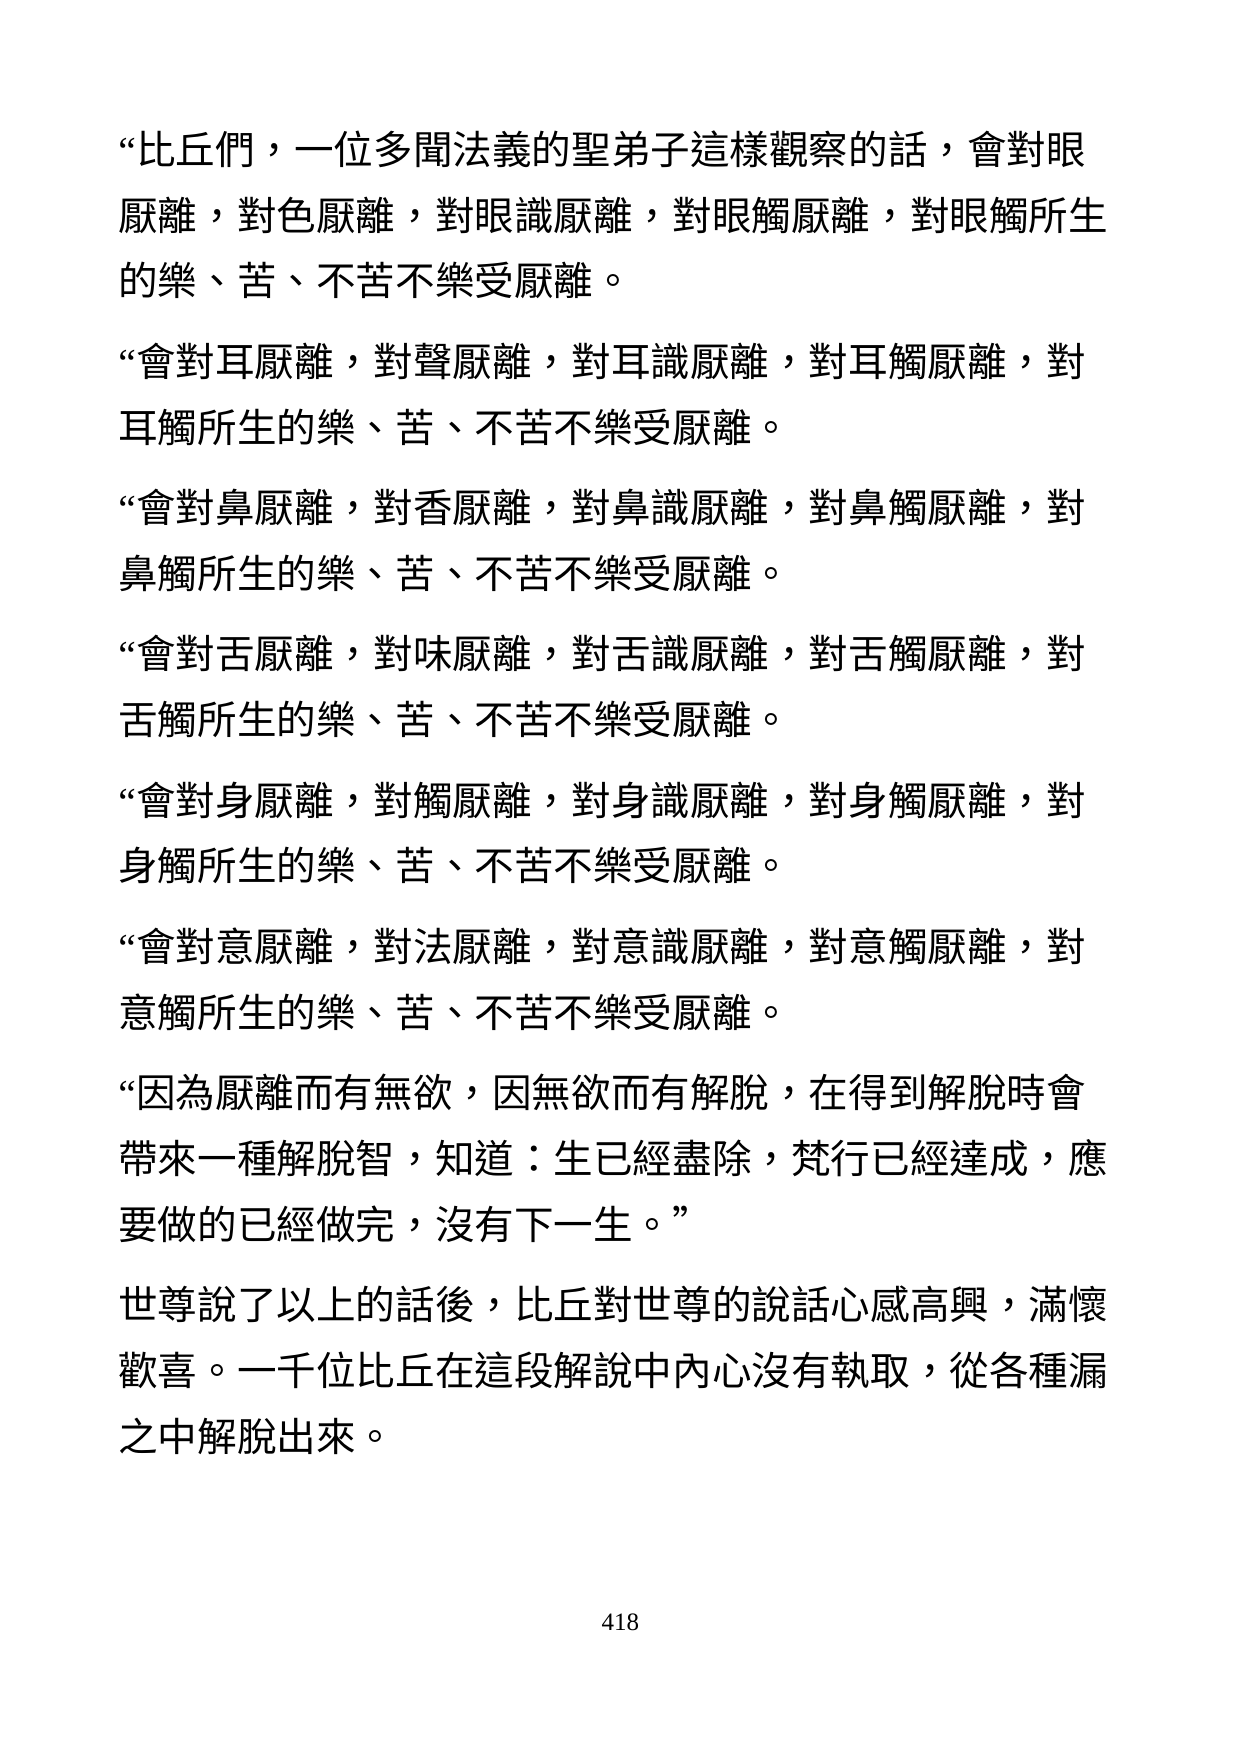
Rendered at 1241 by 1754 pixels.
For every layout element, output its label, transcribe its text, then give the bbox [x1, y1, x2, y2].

text “會對耳厭離，對聲厭離，對耳識厭離，對耳觸厭離，對耳觸所生的樂、苦、不苦不樂受厭離。 [118, 330, 1122, 453]
text “比丘們，一位多聞法義的聖弟子這樣觀察的話，會對眼厭離，對色厭離，對眼識厭離，對眼觸厭離，對眼觸所生的樂、苦、不苦不樂受厭離。 [118, 118, 1122, 307]
text “會對舌厭離，對味厭離，對舌識厭離，對舌觸厭離，對舌觸所生的樂、苦、不苦不樂受厭離。 [118, 623, 1122, 746]
text “會對身厭離，對觸厭離，對身識厭離，對身觸厭離，對身觸所生的樂、苦、不苦不樂受厭離。 [118, 769, 1122, 892]
text “會對鼻厭離，對香厭離，對鼻識厭離，對鼻觸厭離，對鼻觸所生的樂、苦、不苦不樂受厭離。 [118, 476, 1122, 599]
text “因為厭離而有無欲，因無欲而有解脫，在得到解脫時會帶來一種解脫智，知道：生已經盡除，梵行已經達成，應要做的已經做完，沒有下一生。” [118, 1061, 1122, 1250]
text 世尊說了以上的話後，比丘對世尊的說話心感高興，滿懷歡喜。一千位比丘在這段解說中內心沒有執取，從各種漏之中解脫出來。 [118, 1273, 1122, 1462]
text “會對意厭離，對法厭離，對意識厭離，對意觸厭離，對意觸所生的樂、苦、不苦不樂受厭離。 [118, 915, 1122, 1038]
